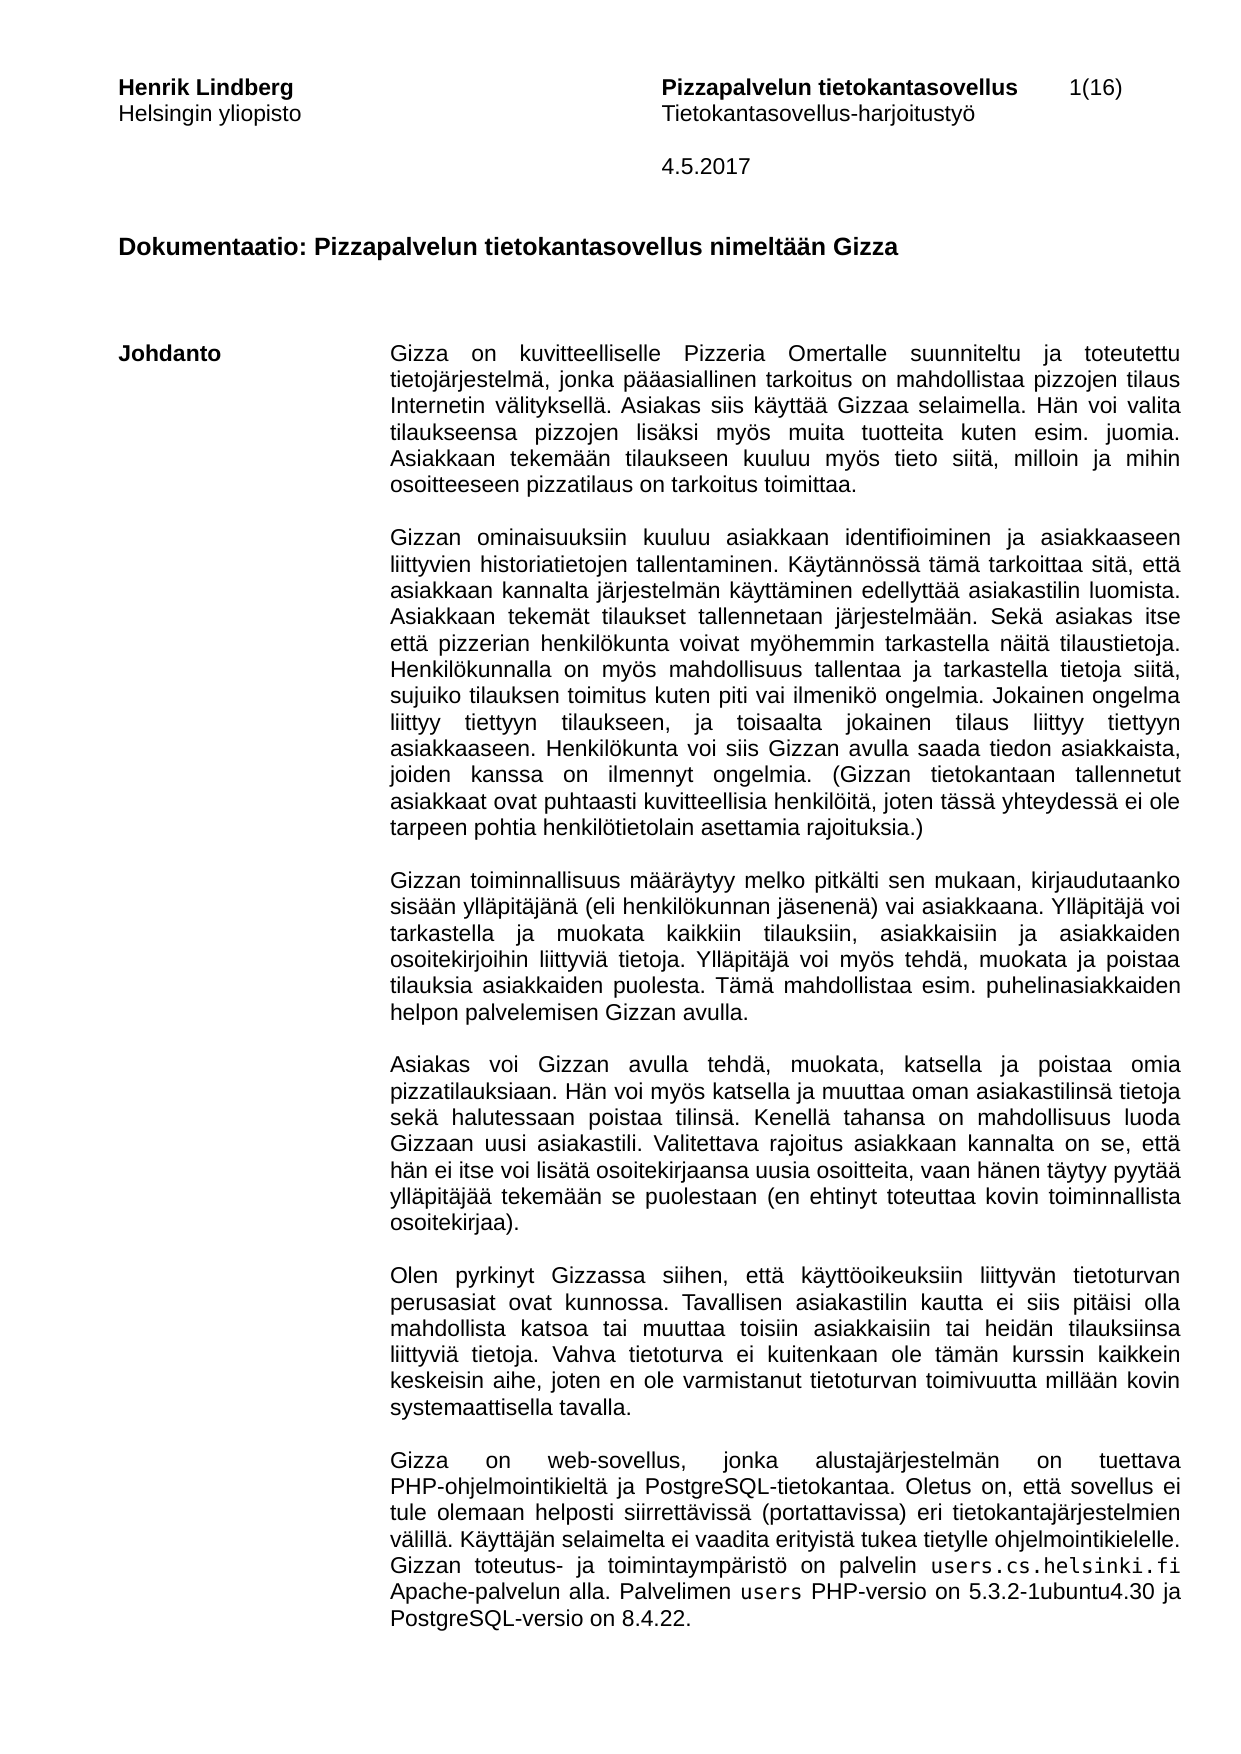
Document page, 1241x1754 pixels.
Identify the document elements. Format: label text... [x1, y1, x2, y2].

text Olen pyrkinyt Gizzassa siihen, että käyttöoikeuksiin liittyvän tietoturvan perusasiat ovat kunnossa. Tavallisen asiakastilin kautta ei siis pitäisi olla mahdollista katsoa tai muuttaa toisiin asiakkaisiin tai heidän tilauksiinsa liittyviä tietoja. Vahva tietoturva ei kuitenkaan ole tämän kurssin kaikkein keskeisin aihe, joten en ole varmistanut tietoturvan toimivuutta millään kovin systemaattisella tavalla. [118, 1262, 1181, 1420]
text Asiakas voi Gizzan avulla tehdä, muokata, katsella ja poistaa omia pizzatilauksiaan. Hän voi myös katsella ja muuttaa oman asiakastilinsä tietoja sekä halutessaan poistaa tilinsä. Kenellä tahansa on mahdollisuus luoda Gizzaan uusi asiakastili. Valitettava rajoitus asiakkaan kannalta on se, että hän ei itse voi lisätä osoitekirjaansa uusia osoitteita, vaan hänen täytyy pyytää ylläpitäjää tekemään se puolestaan (en ehtinyt toteuttaa kovin toiminnallista osoitekirjaa). [118, 1051, 1181, 1236]
text Dokumentaatio: Pizzapalvelun tietokantasovellus nimeltään Gizza [118, 232, 1181, 261]
text Johdanto Gizza on kuvitteelliselle Pizzeria Omertalle suunniteltu ja toteutettu tietojärjestelmä, jonka pääasiallinen tarkoitus on mahdollistaa pizzojen tilaus Internetin välityksellä. Asiakas siis käyttää Gizzaa selaimella. Hän voi valita tilaukseensa pizzojen lisäksi myös muita tuotteita kuten esim. juomia. Asiakkaan tekemään tilaukseen kuuluu myös tieto siitä, milloin ja mihin osoitteeseen pizzatilaus on tarkoitus toimittaa. [118, 340, 1181, 498]
text Gizzan ominaisuuksiin kuuluu asiakkaan identifioiminen ja asiakkaaseen liittyvien historiatietojen tallentaminen. Käytännössä tämä tarkoittaa sitä, että asiakkaan kannalta järjestelmän käyttäminen edellyttää asiakastilin luomista. Asiakkaan tekemät tilaukset tallennetaan järjestelmään. Sekä asiakas itse että pizzerian henkilökunta voivat myöhemmin tarkastella näitä tilaustietoja. Henkilökunnalla on myös mahdollisuus tallentaa ja tarkastella tietoja siitä, sujuiko tilauksen toimitus kuten piti vai ilmenikö ongelmia. Jokainen ongelma liittyy tiettyyn tilaukseen, ja toisaalta jokainen tilaus liittyy tiettyyn asiakkaaseen. Henkilökunta voi siis Gizzan avulla saada tiedon asiakkaista, joiden kanssa on ilmennyt ongelmia. (Gizzan tietokantaan tallennetut asiakkaat ovat puhtaasti kuvitteellisia henkilöitä, joten tässä yhteydessä ei ole tarpeen pohtia henkilötietolain asettamia rajoituksia.) [118, 524, 1181, 840]
text Gizza on web-sovellus, jonka alustajärjestelmän on tuettava PHP‑ohjelmointikieltä ja PostgreSQL-tietokantaa. Oletus on, että sovellus ei tule olemaan helposti siirrettävissä (portattavissa) eri tietokantajärjestelmien välillä. Käyttäjän selaimelta ei vaadita erityistä tukea tietylle ohjelmointikielelle. Gizzan toteutus- ja toimintaympäristö on palvelin users.cs.helsinki.fi Apache-palvelun alla. Palvelimen users PHP-versio on 5.3.2-1ubuntu4.30 ja PostgreSQL-versio on 8.4.22. [118, 1447, 1181, 1631]
text Gizzan toiminnallisuus määräytyy melko pitkälti sen mukaan, kirjaudutaanko sisään ylläpitäjänä (eli henkilökunnan jäsenenä) vai asiakkaana. Ylläpitäjä voi tarkastella ja muokata kaikkiin tilauksiin, asiakkaisiin ja asiakkaiden osoitekirjoihin liittyviä tietoja. Ylläpitäjä voi myös tehdä, muokata ja poistaa tilauksia asiakkaiden puolesta. Tämä mahdollistaa esim. puhelinasiakkaiden helpon palvelemisen Gizzan avulla. [118, 867, 1181, 1025]
